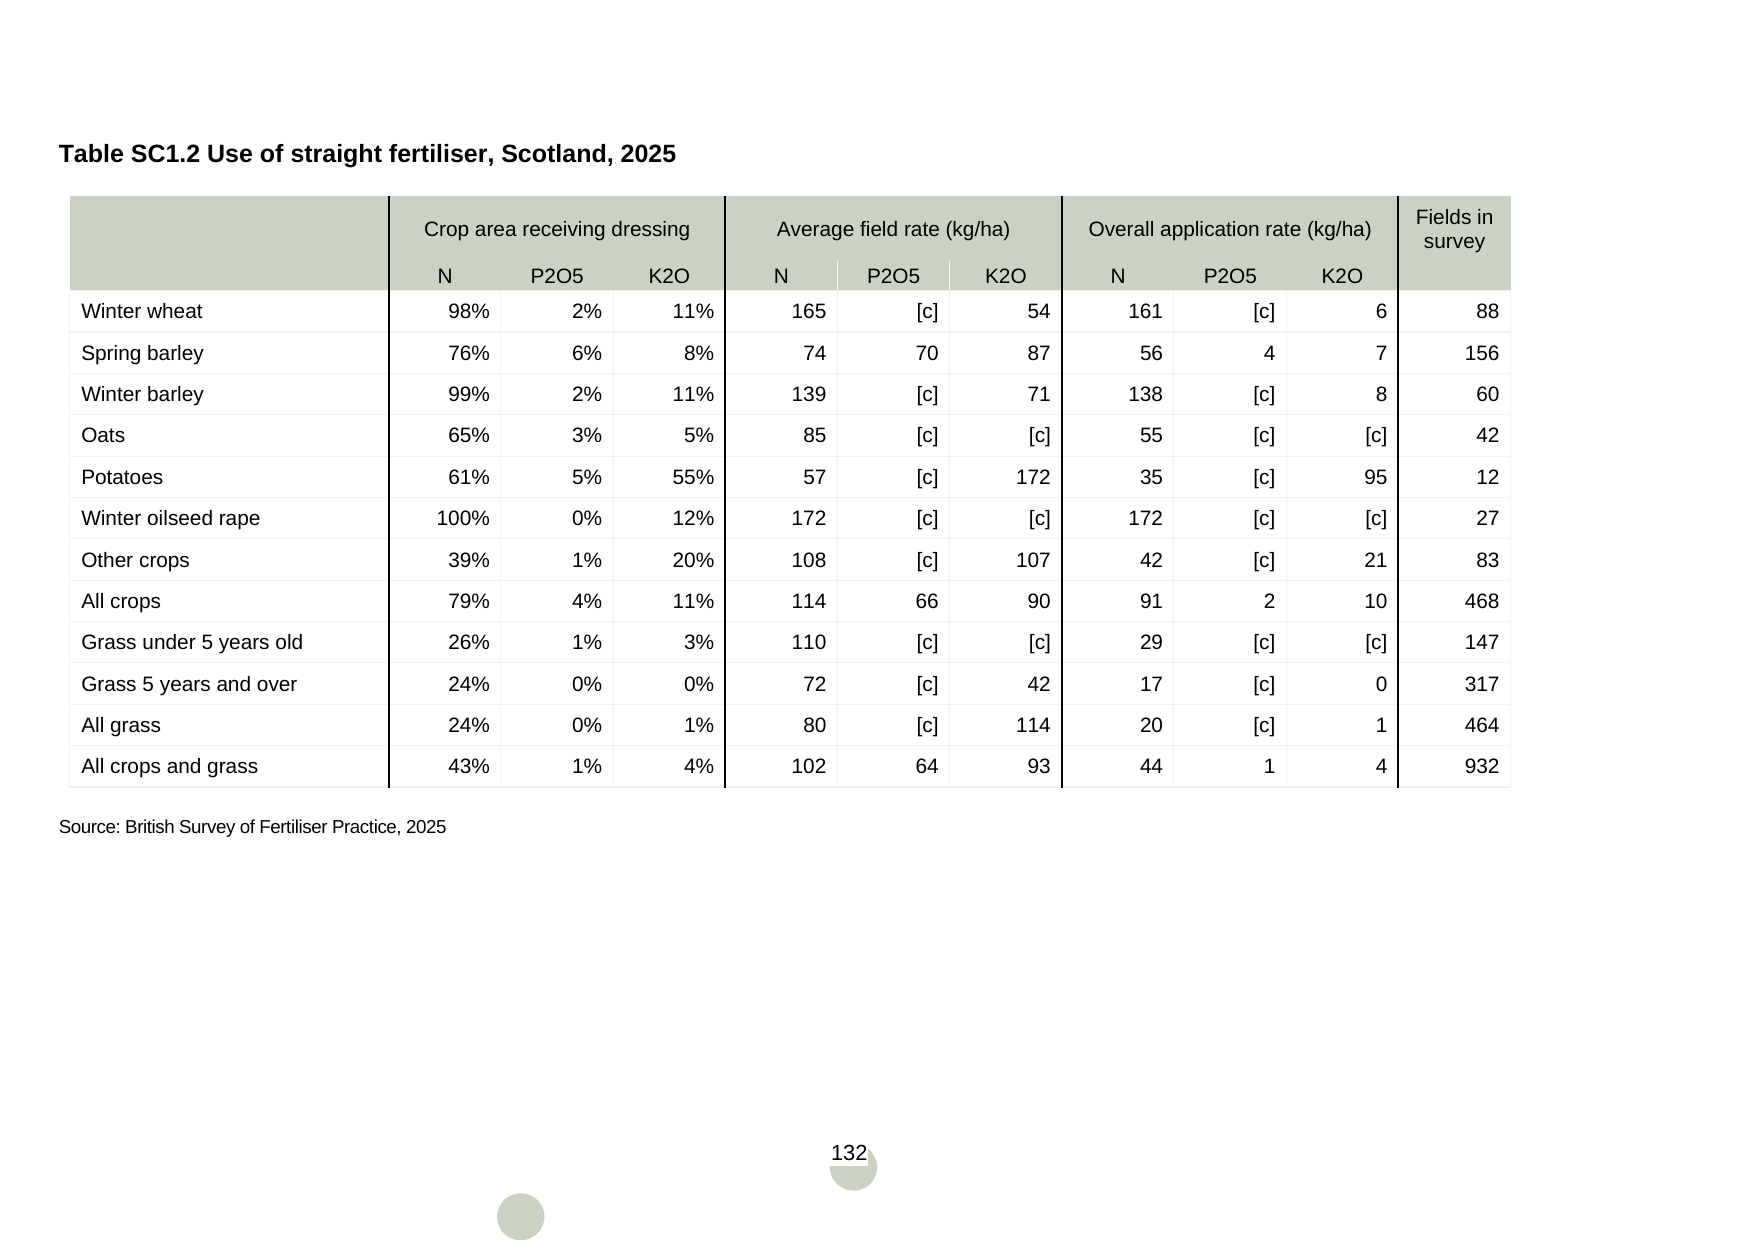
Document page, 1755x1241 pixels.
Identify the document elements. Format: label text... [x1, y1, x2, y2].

table_cell Winter oilseed rape [70, 498, 388, 538]
table_cell Grass under 5 years old [70, 622, 388, 662]
table_cell [c] [838, 539, 949, 579]
table_cell All crops and grass [70, 746, 388, 786]
table_cell All grass [70, 705, 388, 745]
table_cell 0 [1287, 663, 1397, 704]
table_cell 107 [950, 539, 1061, 579]
table_cell 70 [838, 333, 949, 373]
table_cell 20% [614, 539, 724, 579]
table_cell All crops [70, 581, 388, 621]
table_cell 1% [501, 622, 613, 662]
table_cell 12 [1399, 457, 1510, 497]
table_cell 27 [1399, 498, 1510, 538]
table_cell [c] [1287, 498, 1397, 538]
table_cell Winter barley [70, 374, 388, 414]
table_cell 87 [950, 333, 1061, 373]
table_cell [c] [838, 498, 949, 538]
table_cell 0% [614, 663, 724, 704]
table_cell [c] [1287, 415, 1397, 456]
table_cell [c] [1174, 498, 1286, 538]
table_cell 6 [1287, 291, 1397, 331]
table_cell 1% [614, 705, 724, 745]
table_cell 91 [1063, 581, 1173, 621]
table_cell 80 [726, 705, 837, 745]
table_cell [c] [1174, 663, 1286, 704]
table_cell 76% [390, 333, 500, 373]
table_cell 7 [1287, 333, 1397, 373]
table_cell [c] [950, 415, 1061, 456]
table_cell Oats [70, 415, 388, 456]
table_cell 99% [390, 374, 500, 414]
table_cell K2O [613, 261, 724, 290]
table_cell 12% [614, 498, 724, 538]
table_cell [c] [838, 622, 949, 662]
table_cell Spring barley [70, 333, 388, 373]
table_cell Other crops [70, 539, 388, 579]
table_cell 165 [726, 291, 837, 331]
table_cell [1399, 261, 1511, 290]
table_cell 139 [726, 374, 837, 414]
table_cell 464 [1399, 705, 1510, 745]
table_cell 4% [614, 746, 724, 786]
table_cell 72 [726, 663, 837, 704]
table_cell 2% [501, 374, 613, 414]
table_cell K2O [950, 261, 1061, 290]
table_cell Grass 5 years and over [70, 663, 388, 704]
table_cell 172 [726, 498, 837, 538]
table_cell [c] [838, 374, 949, 414]
table_cell 42 [1399, 415, 1510, 456]
table_cell 85 [726, 415, 837, 456]
table_cell N [390, 261, 501, 290]
table_cell [c] [1174, 539, 1286, 579]
table_cell N [1063, 261, 1174, 290]
table_cell 3% [614, 622, 724, 662]
table_cell 57 [726, 457, 837, 497]
table_cell 55 [1063, 415, 1173, 456]
table_cell 39% [390, 539, 500, 579]
table_cell P2O5 [1174, 261, 1286, 290]
table_cell [70, 261, 388, 290]
table_cell 35 [1063, 457, 1173, 497]
table_cell 11% [614, 374, 724, 414]
table_header Fields in survey [1399, 196, 1511, 261]
table_cell 90 [950, 581, 1061, 621]
table_cell 11% [614, 291, 724, 331]
table_cell 156 [1399, 333, 1510, 373]
table_cell K2O [1286, 261, 1397, 290]
table_cell 0% [501, 705, 613, 745]
table_cell 0% [501, 663, 613, 704]
table_header Average field rate (kg/ha) [726, 196, 1061, 261]
table_cell 65% [390, 415, 500, 456]
table_cell Winter wheat [70, 291, 388, 331]
table_cell 71 [950, 374, 1061, 414]
table_cell 98% [390, 291, 500, 331]
table_cell 2 [1174, 581, 1286, 621]
table_cell 0% [501, 498, 613, 538]
table_cell 161 [1063, 291, 1173, 331]
table_cell 17 [1063, 663, 1173, 704]
table_cell [c] [950, 498, 1061, 538]
table_cell 5% [614, 415, 724, 456]
table_cell 11% [614, 581, 724, 621]
table_cell 8% [614, 333, 724, 373]
table_cell 1% [501, 539, 613, 579]
table_cell 4 [1174, 333, 1286, 373]
table_cell [c] [838, 415, 949, 456]
table_cell 26% [390, 622, 500, 662]
table_cell Potatoes [70, 457, 388, 497]
table_cell 55% [614, 457, 724, 497]
table_cell 60 [1399, 374, 1510, 414]
table_cell 83 [1399, 539, 1510, 579]
table_cell 468 [1399, 581, 1510, 621]
table_cell 56 [1063, 333, 1173, 373]
table_cell 10 [1287, 581, 1397, 621]
table_cell 42 [1063, 539, 1173, 579]
table_cell 110 [726, 622, 837, 662]
table_cell 172 [1063, 498, 1173, 538]
table_cell 114 [726, 581, 837, 621]
table_cell 24% [390, 663, 500, 704]
table_cell 64 [838, 746, 949, 786]
table_cell 1% [501, 746, 613, 786]
table_header [70, 196, 388, 261]
table_cell 8 [1287, 374, 1397, 414]
table_cell [c] [838, 291, 949, 331]
table_cell 102 [726, 746, 837, 786]
table_cell 21 [1287, 539, 1397, 579]
table_cell P2O5 [838, 261, 949, 290]
table_cell 61% [390, 457, 500, 497]
table_cell [c] [1174, 291, 1286, 331]
table_cell 932 [1399, 746, 1510, 786]
table_cell 66 [838, 581, 949, 621]
table_cell [c] [1174, 374, 1286, 414]
table_header Overall application rate (kg/ha) [1063, 196, 1397, 261]
table_cell 54 [950, 291, 1061, 331]
table_cell 4% [501, 581, 613, 621]
table_cell 79% [390, 581, 500, 621]
table_cell [c] [838, 457, 949, 497]
table_cell 100% [390, 498, 500, 538]
table_cell 108 [726, 539, 837, 579]
table_cell 114 [950, 705, 1061, 745]
table_cell 172 [950, 457, 1061, 497]
table_cell [c] [1174, 705, 1286, 745]
table_cell 42 [950, 663, 1061, 704]
table_cell 44 [1063, 746, 1173, 786]
text Source: British Survey of Fertiliser Practice, 2025 [58, 816, 1559, 838]
table_cell [c] [1174, 415, 1286, 456]
table_cell 1 [1287, 705, 1397, 745]
table_cell 95 [1287, 457, 1397, 497]
table_cell [c] [1174, 457, 1286, 497]
table_cell 2% [501, 291, 613, 331]
table_cell 29 [1063, 622, 1173, 662]
table_cell 93 [950, 746, 1061, 786]
table_cell 88 [1399, 291, 1510, 331]
table_cell 317 [1399, 663, 1510, 704]
table_cell [c] [838, 663, 949, 704]
table_cell 20 [1063, 705, 1173, 745]
table_cell [c] [950, 622, 1061, 662]
table_cell [c] [838, 705, 949, 745]
table_cell 24% [390, 705, 500, 745]
table_cell 6% [501, 333, 613, 373]
table_header Crop area receiving dressing [390, 196, 724, 261]
table_cell 147 [1399, 622, 1510, 662]
table_cell [c] [1174, 622, 1286, 662]
table_cell [c] [1287, 622, 1397, 662]
table_cell 74 [726, 333, 837, 373]
table_cell 3% [501, 415, 613, 456]
table_cell 4 [1287, 746, 1397, 786]
table_cell 5% [501, 457, 613, 497]
table_cell 43% [390, 746, 500, 786]
subtitle Table SC1.2 Use of straight fertiliser, Scotland, 2025 [58, 139, 1559, 168]
table_cell N [726, 261, 837, 290]
table_cell P2O5 [501, 261, 613, 290]
table_cell 138 [1063, 374, 1173, 414]
table_cell 1 [1174, 746, 1286, 786]
